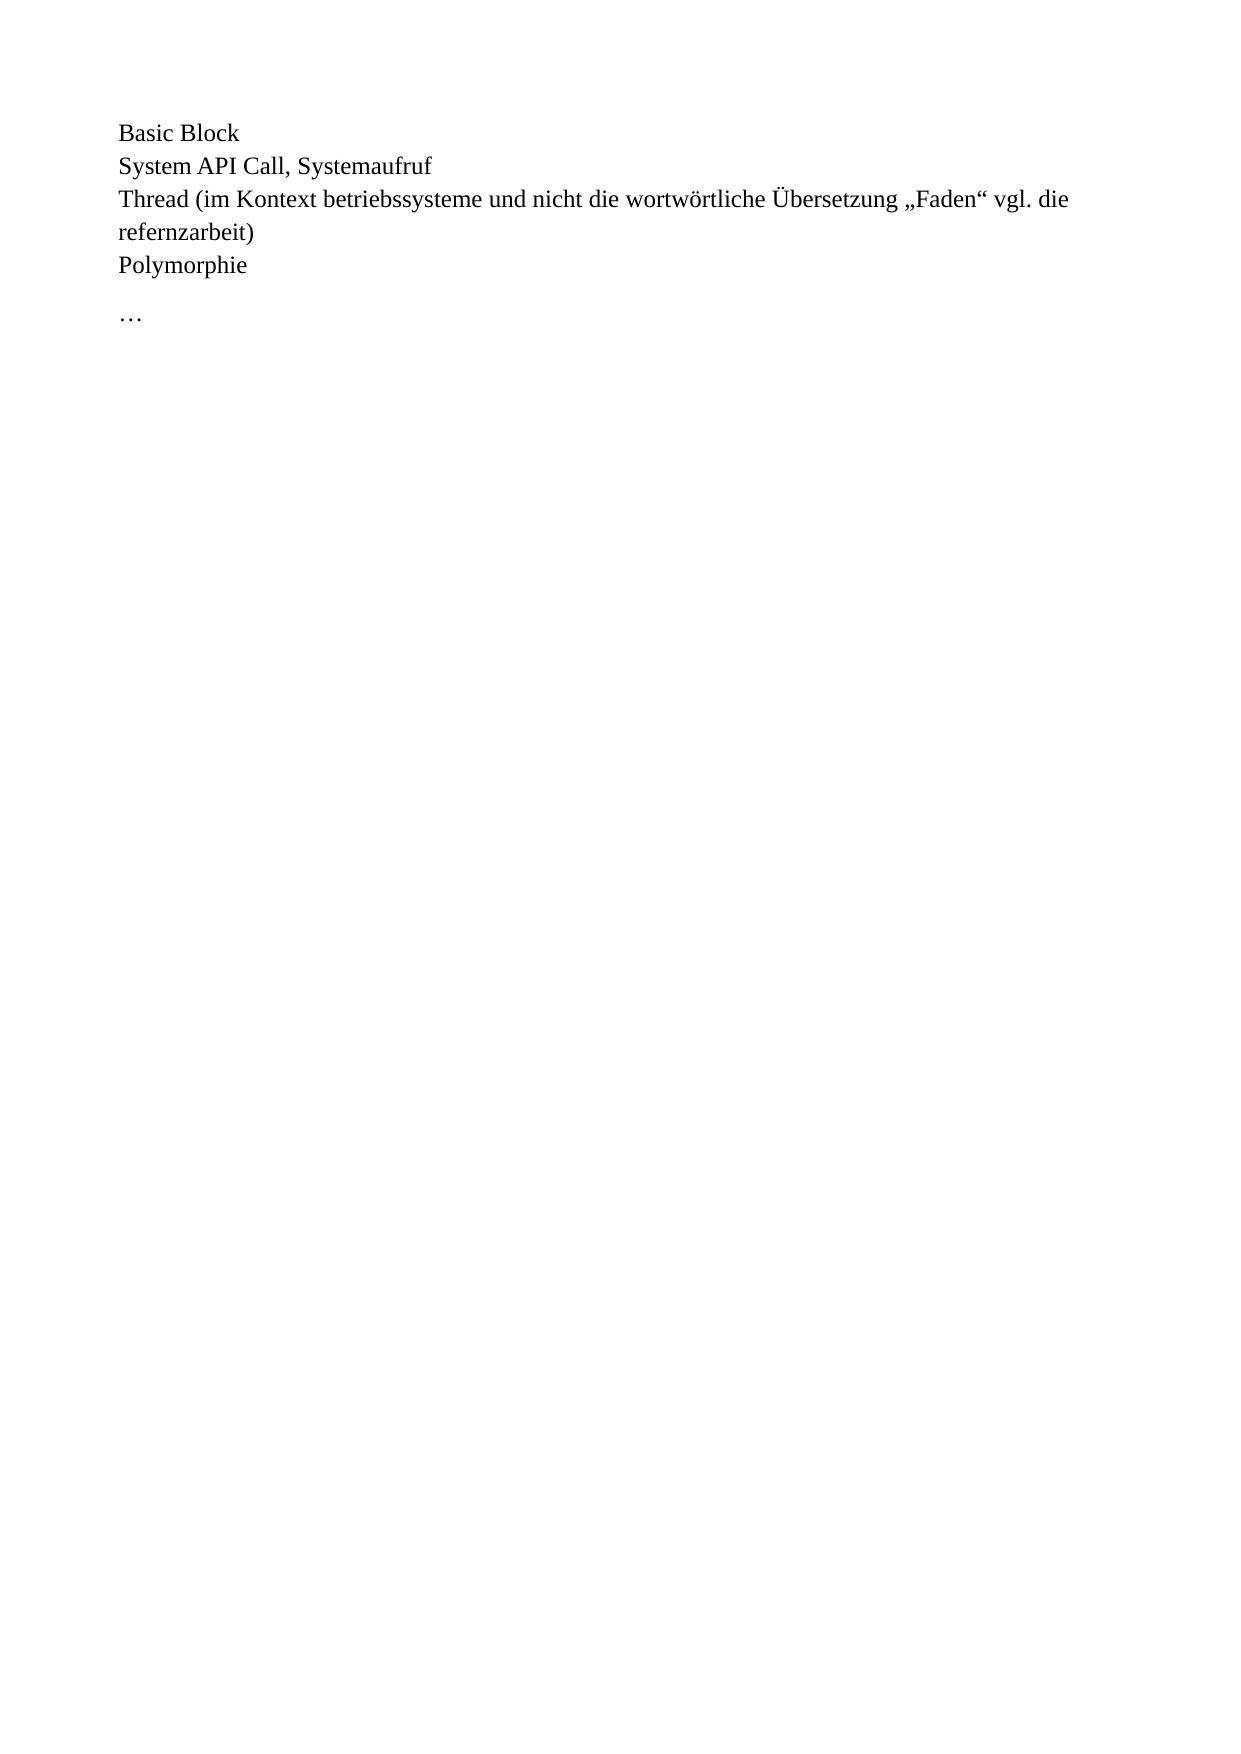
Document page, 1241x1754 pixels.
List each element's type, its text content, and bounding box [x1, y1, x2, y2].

text Basic Block System API Call, Systemaufruf Thread (im Kontext betriebssysteme und nicht die wortwörtliche Übersetzung „Faden“ vgl. die refernzarbeit) Polymorphie [118, 118, 1122, 279]
text … [118, 298, 1122, 327]
